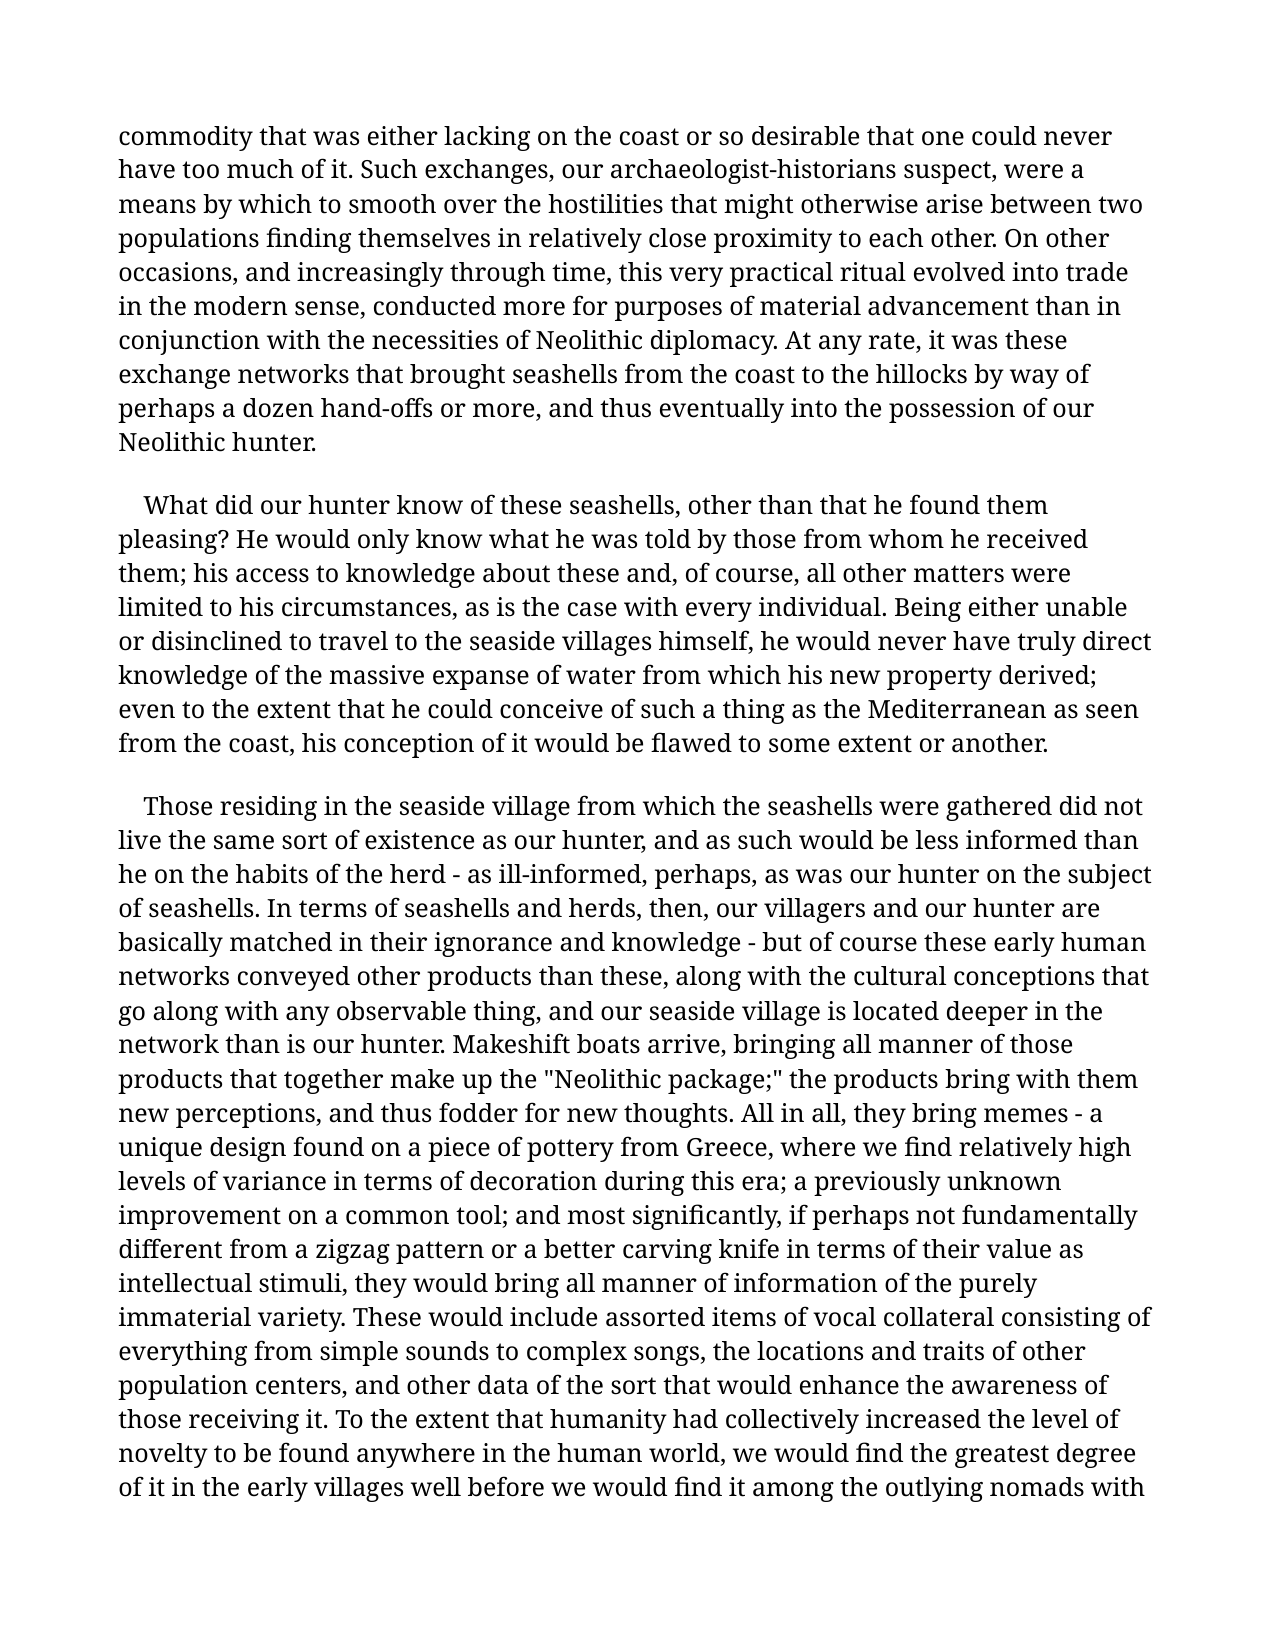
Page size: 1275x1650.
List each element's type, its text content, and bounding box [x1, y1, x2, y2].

text commodity that was either lacking on the coast or so desirable that one could never have too much of it. Such exchanges, our archaeologist-historians suspect, were a means by which to smooth over the hostilities that might otherwise arise between two populations finding themselves in relatively close proximity to each other. On other occasions, and increasingly through time, this very practical ritual evolved into trade in the modern sense, conducted more for purposes of material advancement than in conjunction with the necessities of Neolithic diplomacy. At any rate, it was these exchange networks that brought seashells from the coast to the hillocks by way of perhaps a dozen hand-offs or more, and thus eventually into the possession of our Neolithic hunter. [118, 118, 1157, 459]
text Those residing in the seaside village from which the seashells were gathered did not live the same sort of existence as our hunter, and as such would be less informed than he on the habits of the herd - as ill-informed, perhaps, as was our hunter on the subject of seashells. In terms of seashells and herds, then, our villagers and our hunter are basically matched in their ignorance and knowledge - but of course these early human networks conveyed other products than these, along with the cultural conceptions that go along with any observable thing, and our seaside village is located deeper in the network than is our hunter. Makeshift boats arrive, bringing all manner of those products that together make up the "Neolithic package;" the products bring with them new perceptions, and thus fodder for new thoughts. All in all, they bring memes - a unique design found on a piece of pottery from Greece, where we find relatively high levels of variance in terms of decoration during this era; a previously unknown improvement on a common tool; and most significantly, if perhaps not fundamentally different from a zigzag pattern or a better carving knife in terms of their value as intellectual stimuli, they would bring all manner of information of the purely immaterial variety. These would include assorted items of vocal collateral consisting of everything from simple sounds to complex songs, the locations and traits of other population centers, and other data of the sort that would enhance the awareness of those receiving it. To the extent that humanity had collectively increased the level of novelty to be found anywhere in the human world, we would find the greatest degree of it in the early villages well before we would find it among the outlying nomads with [118, 789, 1157, 1504]
text What did our hunter know of these seashells, other than that he found them pleasing? He would only know what he was told by those from whom he received them; his access to knowledge about these and, of course, all other matters were limited to his circumstances, as is the case with every individual. Being either unable or disinclined to travel to the seaside villages himself, he would never have truly direct knowledge of the massive expanse of water from which his new property derived; even to the extent that he could conceive of such a thing as the Mediterranean as seen from the coast, his conception of it would be flawed to some extent or another. [118, 487, 1157, 760]
